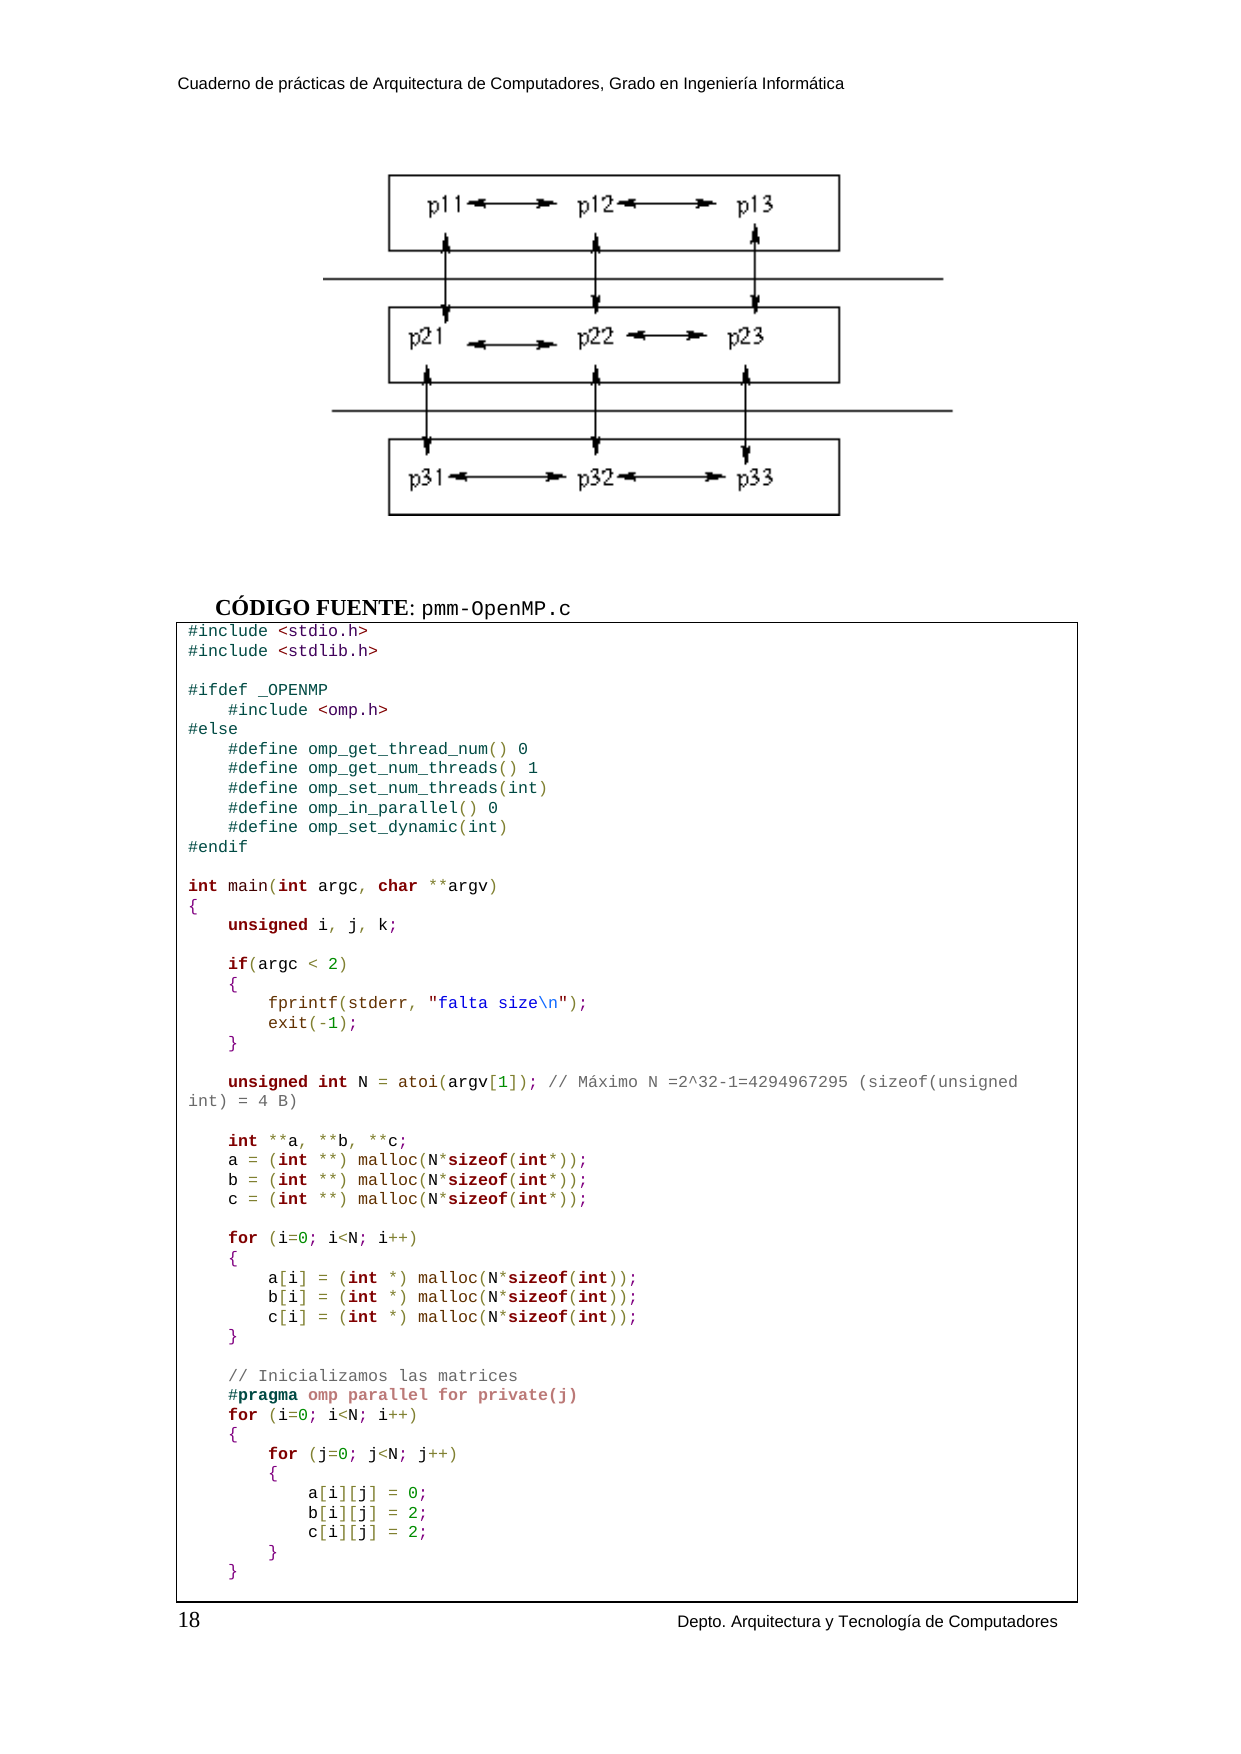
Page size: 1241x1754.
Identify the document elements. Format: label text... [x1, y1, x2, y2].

table_header #include <stdio.h> #include <stdlib.h> #ifdef _OPENMP #include <omp.h> #else #define omp_get_thread_num() 0 #define omp_get_num_threads() 1 #define omp_set_num_threads(int) #define omp_in_parallel() 0 #define omp_set_dynamic(int) #endif int main(int argc, char **argv) { unsigned i, j, k; if(argc < 2) { fprintf(stderr, "falta size\n"); exit(-1); } unsigned int N = atoi(argv[1]); // Máximo N =2^32-1=4294967295 (sizeof(unsigned int) = 4 B) int **a, **b, **c; a = (int **) malloc(N*sizeof(int*)); b = (int **) malloc(N*sizeof(int*)); c = (int **) malloc(N*sizeof(int*)); for (i=0; i<N; i++) { a[i] = (int *) malloc(N*sizeof(int)); b[i] = (int *) malloc(N*sizeof(int)); c[i] = (int *) malloc(N*sizeof(int)); } // Inicializamos las matrices #pragma omp parallel for private(j) for (i=0; i<N; i++) { for (j=0; j<N; j++) { a[i][j] = 0; b[i][j] = 2; c[i][j] = 2; } } [177, 623, 1077, 1601]
text CÓDIGO FUENTE: pmm-OpenMP.c [215, 594, 1063, 622]
picture [323, 174, 955, 516]
